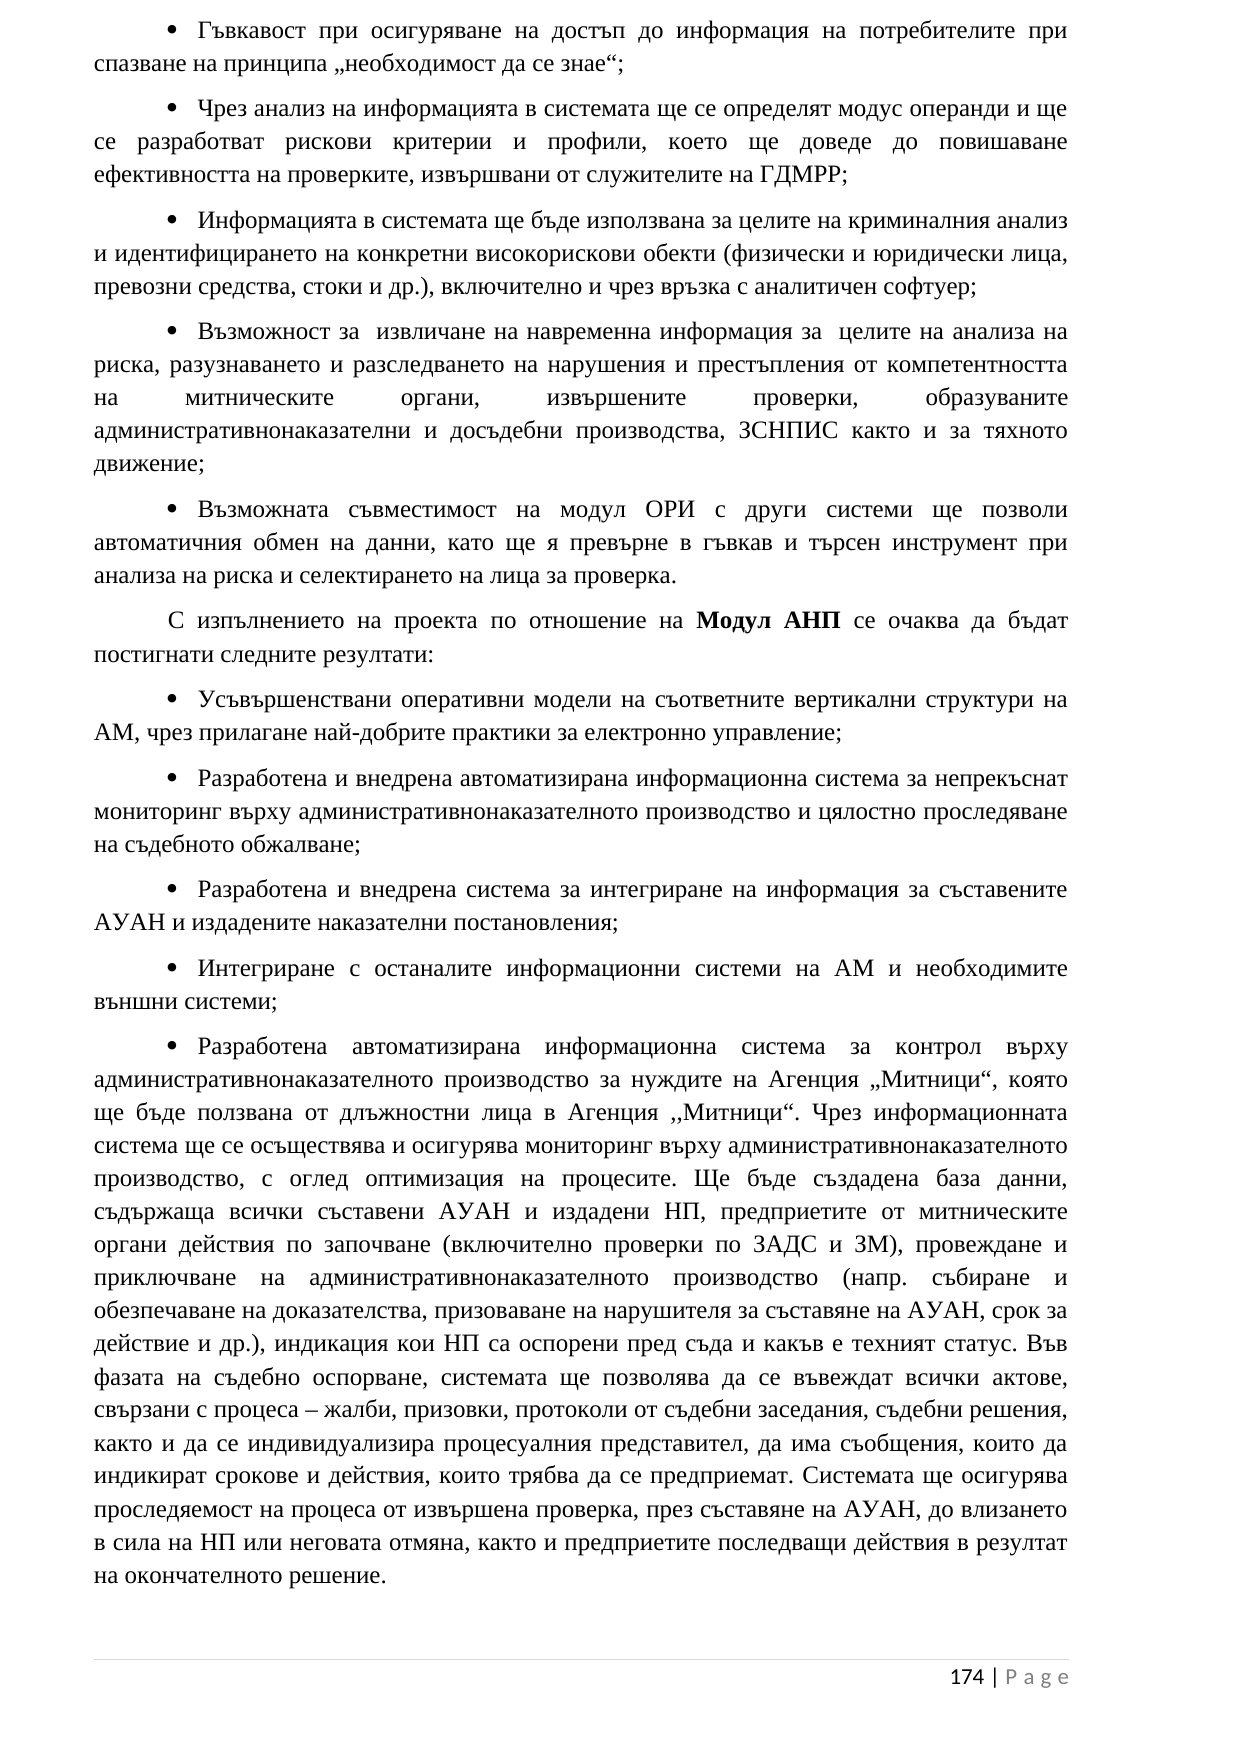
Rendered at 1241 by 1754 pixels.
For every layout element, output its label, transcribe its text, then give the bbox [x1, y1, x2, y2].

list Информацията в системата ще бъде използвана за целите на криминалния анализ и идентифицирането на конкретни високорискови обекти (физически и юридически лица, превозни средства, стоки и др.), включително и чрез връзка с аналитичен софтуер; [94, 205, 1069, 300]
list Разработена автоматизирана информационна система за контрол върху административнонаказателното производство за нуждите на Агенция „Митници“, която ще бъде ползвана от длъжностни лица в Агенция ,,Митници“. Чрез информационната система ще се осъществява и осигурява мониторинг върху административнонаказателното производство, с оглед оптимизация на процесите. Ще бъде създадена база данни, съдържаща всички съставени АУАН и издадени НП, предприетите от митническите органи действия по започване (включително проверки по ЗАДС и ЗМ), провеждане и приключване на административнонаказателното производство (напр. събиране и обезпечаване на доказателства, призоваване на нарушителя за съставяне на АУАН, срок за действие и др.), индикация кои НП са оспорени пред съда и какъв е техният статус. Във фазата на съдебно оспорване, системата ще позволява да се въвеждат всички актове, свързани с процеса – жалби, призовки, протоколи от съдебни заседания, съдебни решения, както и да се индивидуализира процесуалния представител, да има съобщения, които да индикират срокове и действия, които трябва да се предприемат. Системата ще осигурява проследяемост на процеса от извършена проверка, през съставяне на АУАН, до влизането в сила на НП или неговата отмяна, както и предприетите последващи действия в резултат на окончателното решение. [94, 1031, 1069, 1588]
list Възможната съвместимост на модул ОРИ с други системи ще позволи автоматичния обмен на данни, като ще я превърне в гъвкав и търсен инструмент при анализа на риска и селектирането на лица за проверка. [94, 494, 1069, 589]
list Усъвършенствани оперативни модели на съответните вертикални структури на АМ, чрез прилагане най-добрите практики за електронно управление; [94, 684, 1069, 746]
list Интегриране с останалите информационни системи на АМ и необходимите външни системи; [94, 953, 1069, 1014]
list Чрез анализ на информацията в системата ще се определят модус операнди и ще се разработват рискови критерии и профили, което ще доведе до повишаване ефективността на проверките, извършвани от служителите на ГДМРР; [94, 93, 1069, 188]
list Разработена и внедрена система за интегриране на информация за съставените АУАН и издадените наказателни постановления; [94, 874, 1069, 936]
list Възможност за извличане на навременна информация за целите на анализа на риска, разузнаването и разследването на нарушения и престъпления от компетентността на митническите органи, извършените проверки, образуваните административнонаказателни и досъдебни производства, ЗСНПИС както и за тяхното движение; [94, 316, 1069, 477]
list Разработена и внедрена автоматизирана информационна система за непрекъснат мониторинг върху административнонаказателното производство и цялостно проследяване на съдебното обжалване; [94, 763, 1069, 857]
list Гъвкавост при осигуряване на достъп до информация на потребителите при спазване на принципа „необходимост да се знае“; [94, 15, 1069, 77]
text С изпълнението на проекта по отношение на Модул АНП се очаква да бъдат постигнати следните резултати: [94, 606, 1069, 667]
